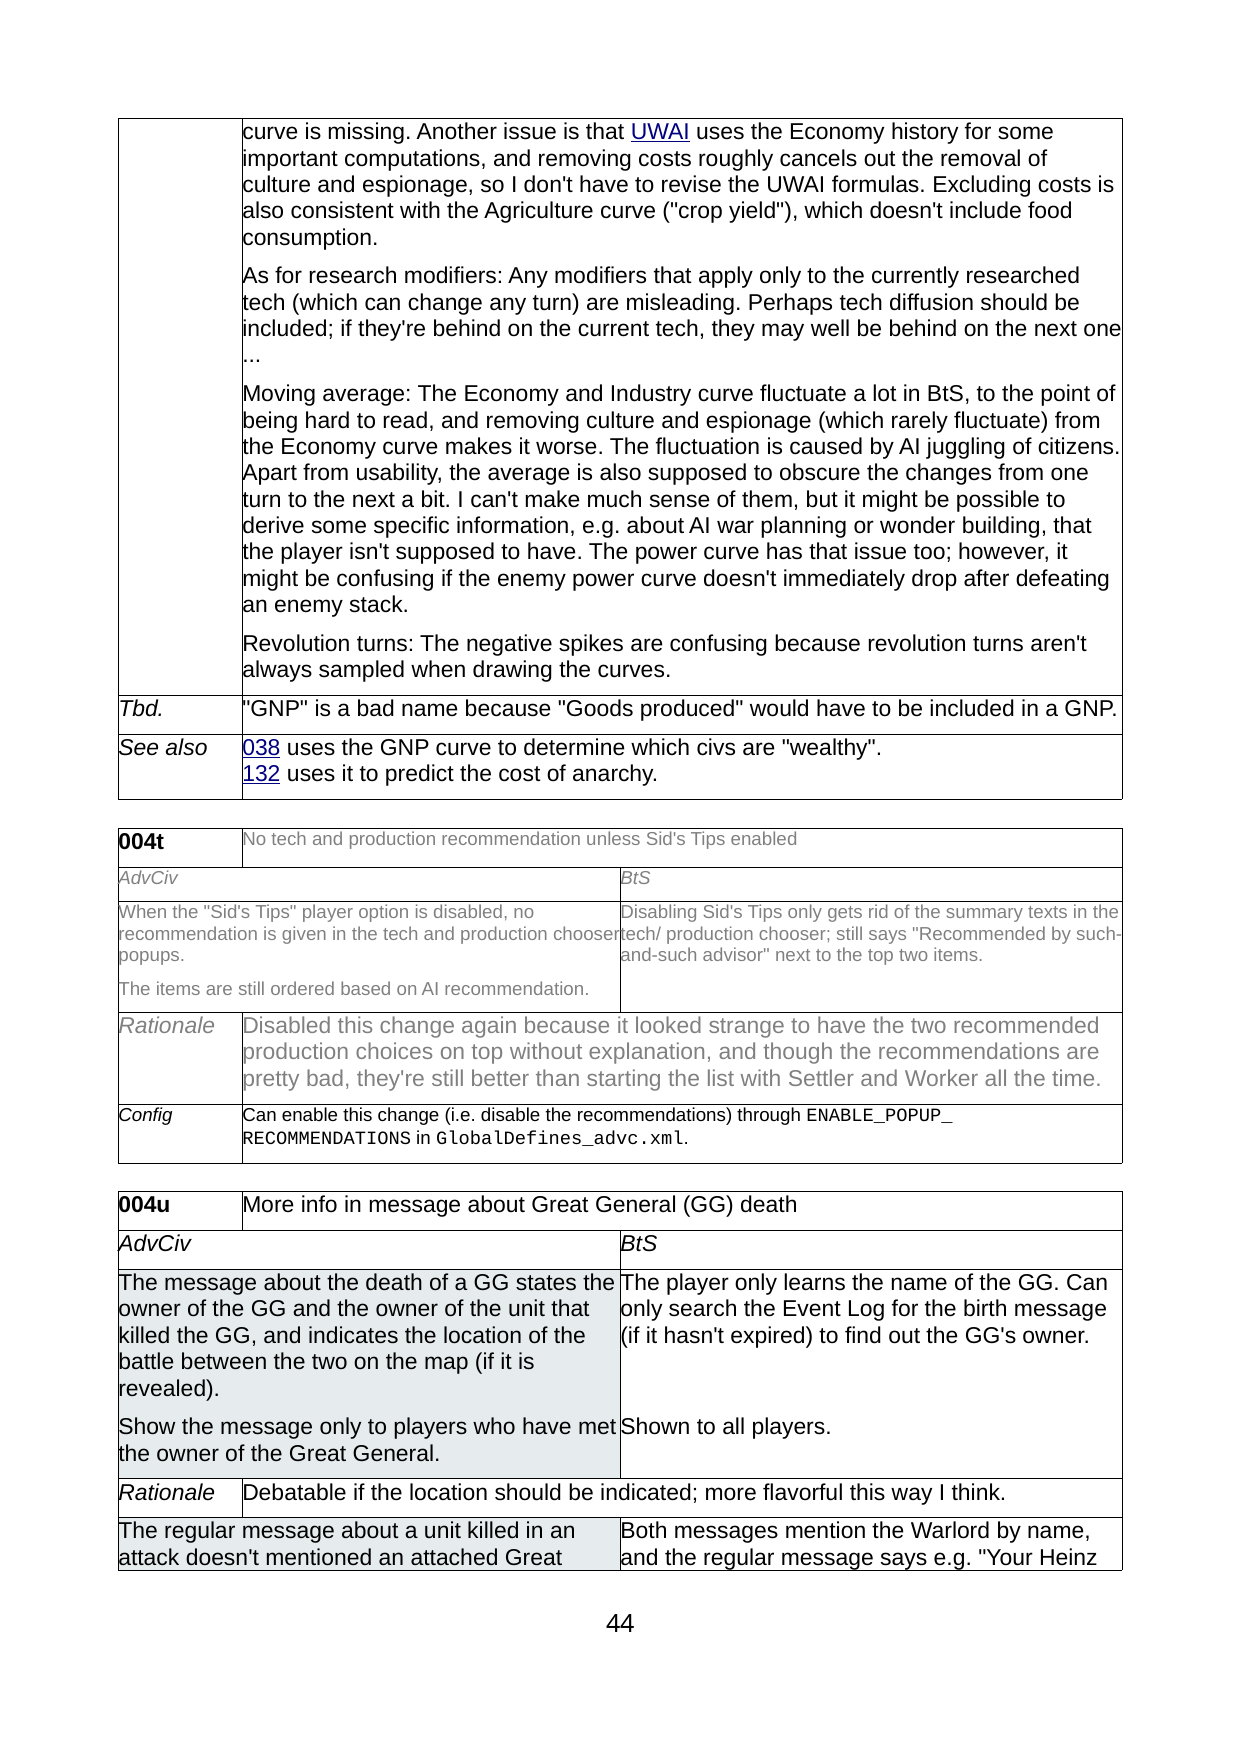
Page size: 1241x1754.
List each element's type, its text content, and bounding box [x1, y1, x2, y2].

table_cell Debatable if the location should be indicated; more flavorful this way I think. [243, 1479, 1122, 1517]
table_cell When the "Sid's Tips" player option is disabled, no recommendation is given in the tech and production chooser popups. The items are still ordered based on AI recommendation. [119, 902, 620, 1012]
table_cell 038 uses the GNP curve to determine which civs are "wealthy". 132 uses it to predict the cost of anarchy. [243, 735, 1122, 799]
table_header 004t [119, 829, 242, 867]
table_cell Tbd. [119, 696, 242, 734]
table_cell BtS [621, 1231, 1122, 1269]
table_cell Disabling Sid's Tips only gets rid of the summary texts in the tech/ production chooser; still says "Recommended by such-and-such advisor" next to the top two items. [621, 902, 1122, 1012]
table_cell [119, 119, 242, 695]
table_header 004u [119, 1192, 242, 1230]
table_cell Disabled this change again because it looked strange to have the two recommended production choices on top without explanation, and though the recommendations are pretty bad, they're still better than starting the list with Settler and Worker all the time. [243, 1013, 1122, 1103]
table_cell Rationale [119, 1013, 242, 1103]
table_cell "GNP" is a bad name because "Goods produced" would have to be included in a GNP. [243, 696, 1122, 734]
table_cell BtS [621, 868, 1122, 901]
table_cell The regular message about a unit killed in an attack doesn't mentioned an attached Great [119, 1518, 620, 1570]
table_cell The message about the death of a GG states the owner of the GG and the owner of the unit that killed the GG, and indicates the location of the battle between the two on the map (if it is revealed). Show the message only to players who have met the owner of the Great General. [119, 1270, 620, 1478]
table_cell AdvCiv [119, 1231, 620, 1269]
table_cell AdvCiv [119, 868, 620, 901]
table_header More info in message about Great General (GG) death [243, 1192, 1122, 1230]
table_header No tech and production recommendation unless Sid's Tips enabled [243, 829, 1122, 867]
table_cell See also [119, 735, 242, 799]
table_cell Both messages mention the Warlord by name, and the regular message says e.g. "Your Heinz [621, 1518, 1122, 1570]
table_cell Rationale [119, 1479, 242, 1517]
table_cell Can enable this change (i.e. disable the recommendations) through ENABLE_POPUP_ RECOMMENDATIONS in GlobalDefines_advc.xml. [243, 1105, 1122, 1162]
table_cell The player only learns the name of the GG. Can only search the Event Log for the birth message (if it hasn't expired) to find out the GG's owner. Shown to all players. [621, 1270, 1122, 1478]
table_cell curve is missing. Another issue is that UWAI uses the Economy history for some important computations, and removing costs roughly cancels out the removal of culture and espionage, so I don't have to revise the UWAI formulas. Excluding costs is also consistent with the Agriculture curve ("crop yield"), which doesn't include food consumption. As for research modifiers: Any modifiers that apply only to the currently researched tech (which can change any turn) are misleading. Perhaps tech diffusion should be included; if they're behind on the current tech, they may well be behind on the next one ... Moving average: The Economy and Industry curve fluctuate a lot in BtS, to the point of being hard to read, and removing culture and espionage (which rarely fluctuate) from the Economy curve makes it worse. The fluctuation is caused by AI juggling of citizens. Apart from usability, the average is also supposed to obscure the changes from one turn to the next a bit. I can't make much sense of them, but it might be possible to derive some specific information, e.g. about AI war planning or wonder building, that the player isn't supposed to have. The power curve has that issue too; however, it might be confusing if the enemy power curve doesn't immediately drop after defeating an enemy stack. Revolution turns: The negative spikes are confusing because revolution turns aren't always sampled when drawing the curves. [243, 119, 1122, 695]
table_cell Config [119, 1105, 242, 1162]
